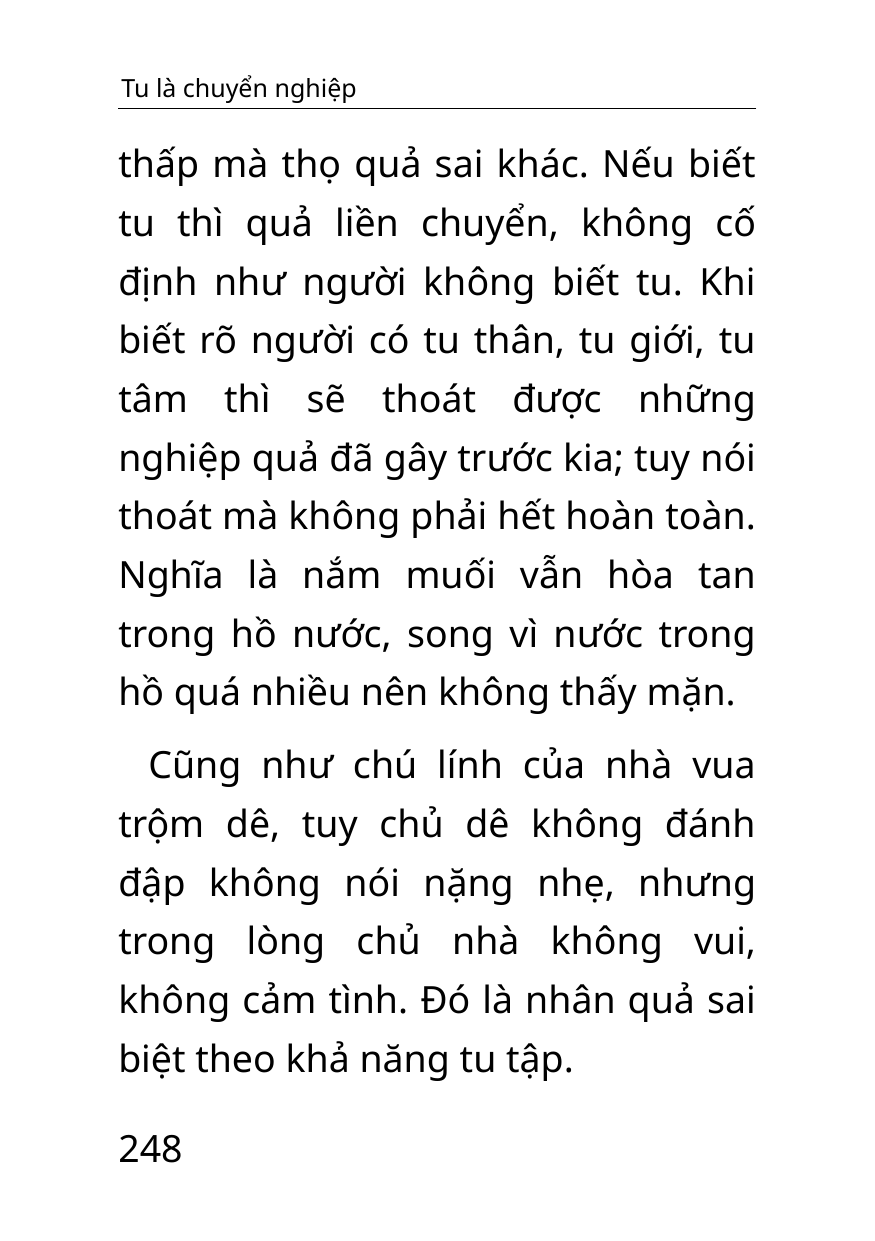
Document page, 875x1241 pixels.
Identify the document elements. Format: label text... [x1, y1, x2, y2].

text thấp mà thọ quả sai khác. Nếu biết tu thì quả liền chuyển, không cố định như người không biết tu. Khi biết rõ người có tu thân, tu giới, tu tâm thì sẽ thoát được những nghiệp quả đã gây trước kia; tuy nói thoát mà không phải hết hoàn toàn. Nghĩa là nắm muối vẫn hòa tan trong hồ nước, song vì nước trong hồ quá nhiều nên không thấy mặn. [118, 138, 756, 717]
text Cũng như chú lính của nhà vua trộm dê, tuy chủ dê không đánh đập không nói nặng nhẹ, nhưng trong lòng chủ nhà không vui, không cảm tình. Đó là nhân quả sai biệt theo khả năng tu tập. [118, 739, 756, 1083]
